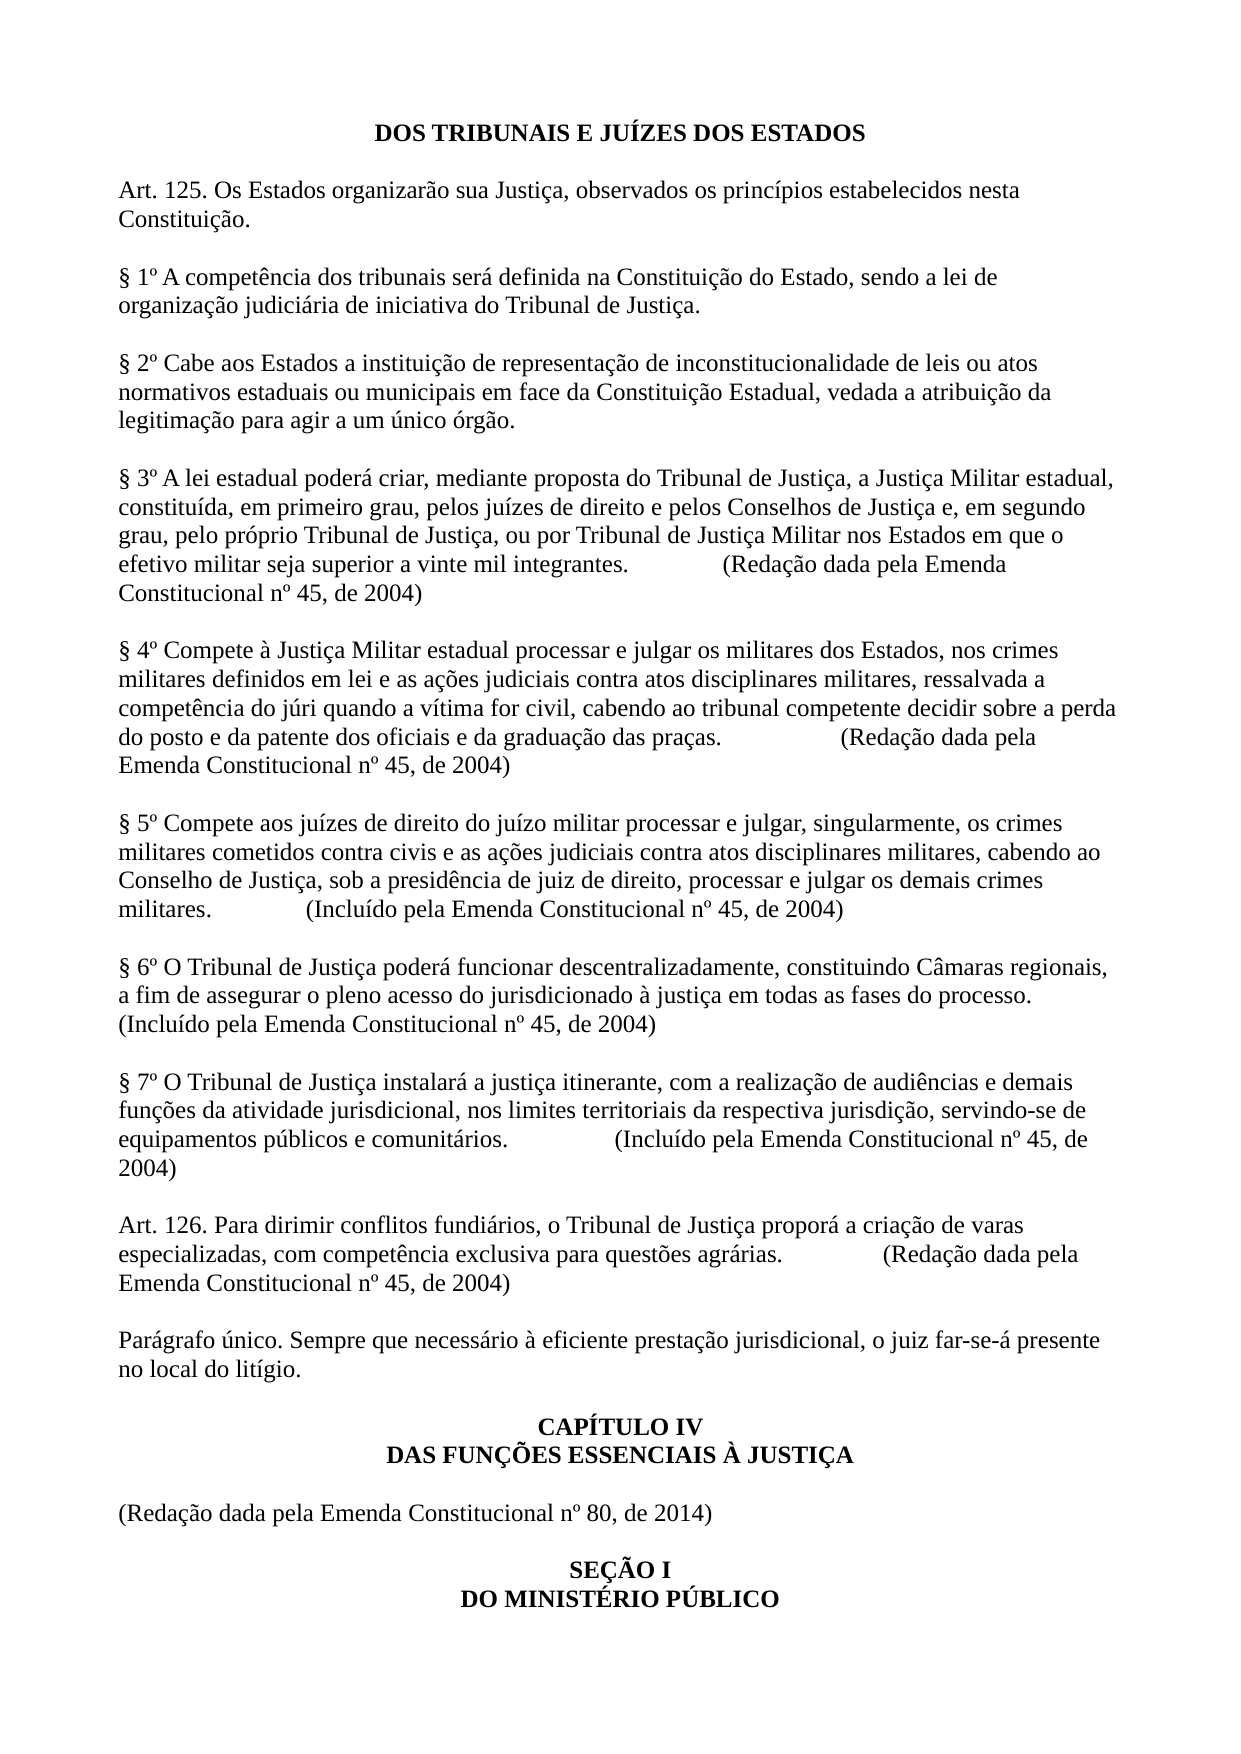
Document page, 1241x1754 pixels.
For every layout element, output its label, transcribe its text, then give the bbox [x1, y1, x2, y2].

text § 6º O Tribunal de Justiça poderá funcionar descentralizadamente, constituindo Câmaras regionais, a fim de assegurar o pleno acesso do jurisdicionado à justiça em todas as fases do processo. (Incluído pela Emenda Constitucional nº 45, de 2004) [118, 952, 1122, 1038]
text Art. 125. Os Estados organizarão sua Justiça, observados os princípios estabelecidos nesta Constituição. [118, 176, 1122, 233]
text CAPÍTULO IV [118, 1412, 1122, 1441]
text Art. 126. Para dirimir conflitos fundiários, o Tribunal de Justiça proporá a criação de varas especializadas, com competência exclusiva para questões agrárias. (Redação dada pela Emenda Constitucional nº 45, de 2004) [118, 1211, 1122, 1297]
text § 1º A competência dos tribunais será definida na Constituição do Estado, sendo a lei de organização judiciária de iniciativa do Tribunal de Justiça. [118, 262, 1122, 319]
text § 4º Compete à Justiça Militar estadual processar e julgar os militares dos Estados, nos crimes militares definidos em lei e as ações judiciais contra atos disciplinares militares, ressalvada a competência do júri quando a vítima for civil, cabendo ao tribunal competente decidir sobre a perda do posto e da patente dos oficiais e da graduação das praças. (Redação dada pela Emenda Constitucional nº 45, de 2004) [118, 636, 1122, 779]
text § 7º O Tribunal de Justiça instalará a justiça itinerante, com a realização de audiências e demais funções da atividade jurisdicional, nos limites territoriais da respectiva jurisdição, servindo-se de equipamentos públicos e comunitários. (Incluído pela Emenda Constitucional nº 45, de 2004) [118, 1067, 1122, 1182]
text § 5º Compete aos juízes de direito do juízo militar processar e julgar, singularmente, os crimes militares cometidos contra civis e as ações judiciais contra atos disciplinares militares, cabendo ao Conselho de Justiça, sob a presidência de juiz de direito, processar e julgar os demais crimes militares. (Incluído pela Emenda Constitucional nº 45, de 2004) [118, 808, 1122, 923]
text § 2º Cabe aos Estados a instituição de representação de inconstitucionalidade de leis ou atos normativos estaduais ou municipais em face da Constituição Estadual, vedada a atribuição da legitimação para agir a um único órgão. [118, 348, 1122, 434]
text DOS TRIBUNAIS E JUÍZES DOS ESTADOS [118, 118, 1122, 147]
text DO MINISTÉRIO PÚBLICO [118, 1584, 1122, 1613]
text (Redação dada pela Emenda Constitucional nº 80, de 2014) [118, 1498, 1122, 1527]
text DAS FUNÇÕES ESSENCIAIS À JUSTIÇA [118, 1441, 1122, 1469]
text SEÇÃO I [118, 1556, 1122, 1584]
text § 3º A lei estadual poderá criar, mediante proposta do Tribunal de Justiça, a Justiça Militar estadual, constituída, em primeiro grau, pelos juízes de direito e pelos Conselhos de Justiça e, em segundo grau, pelo próprio Tribunal de Justiça, ou por Tribunal de Justiça Militar nos Estados em que o efetivo militar seja superior a vinte mil integrantes. (Redação dada pela Emenda Constitucional nº 45, de 2004) [118, 463, 1122, 607]
text Parágrafo único. Sempre que necessário à eficiente prestação jurisdicional, o juiz far-se-á presente no local do litígio. [118, 1326, 1122, 1383]
